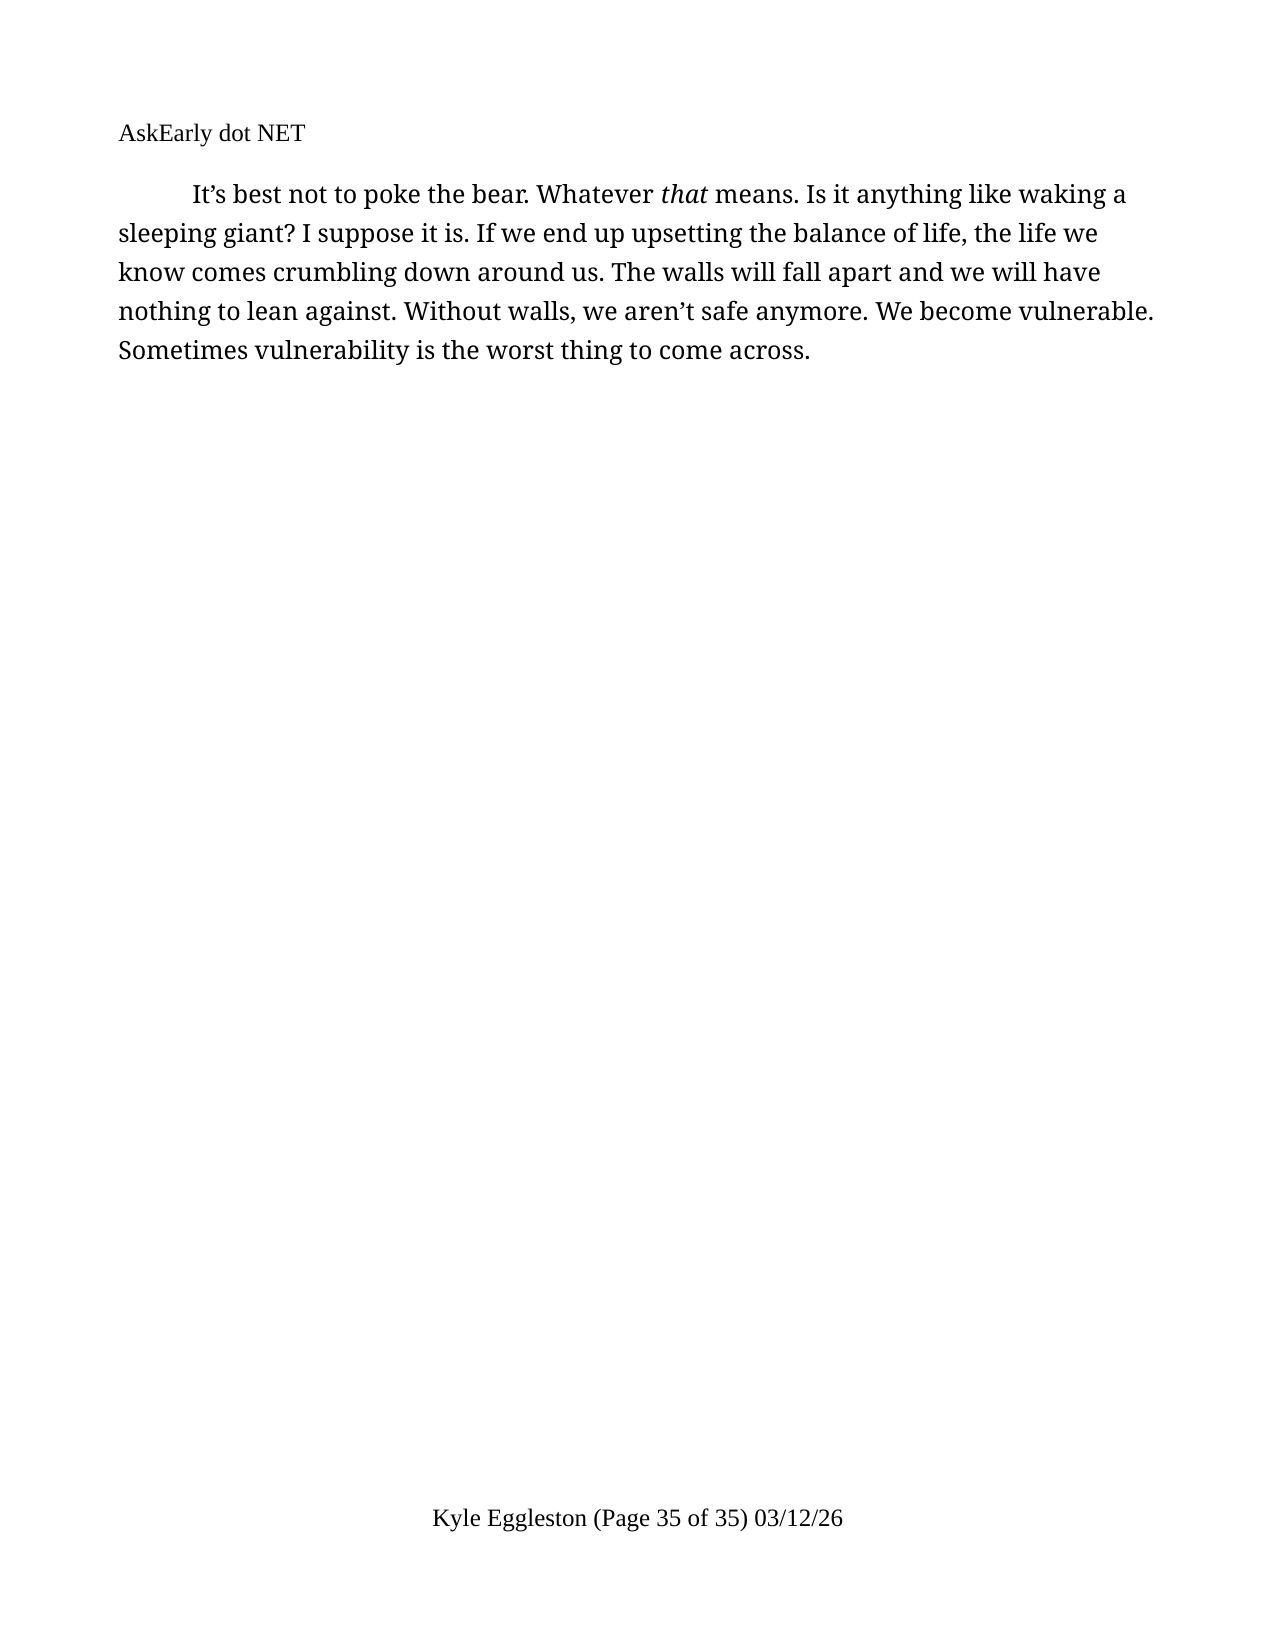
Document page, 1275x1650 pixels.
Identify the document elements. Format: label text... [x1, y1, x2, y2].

text It’s best not to poke the bear. Whatever that means. Is it anything like waking a sleeping giant? I suppose it is. If we end up upsetting the balance of life, the life we know comes crumbling down around us. The walls will fall apart and we will have nothing to lean against. Without walls, we aren’t safe anymore. We become vulnerable. Sometimes vulnerability is the worst thing to come across. [118, 176, 1157, 367]
